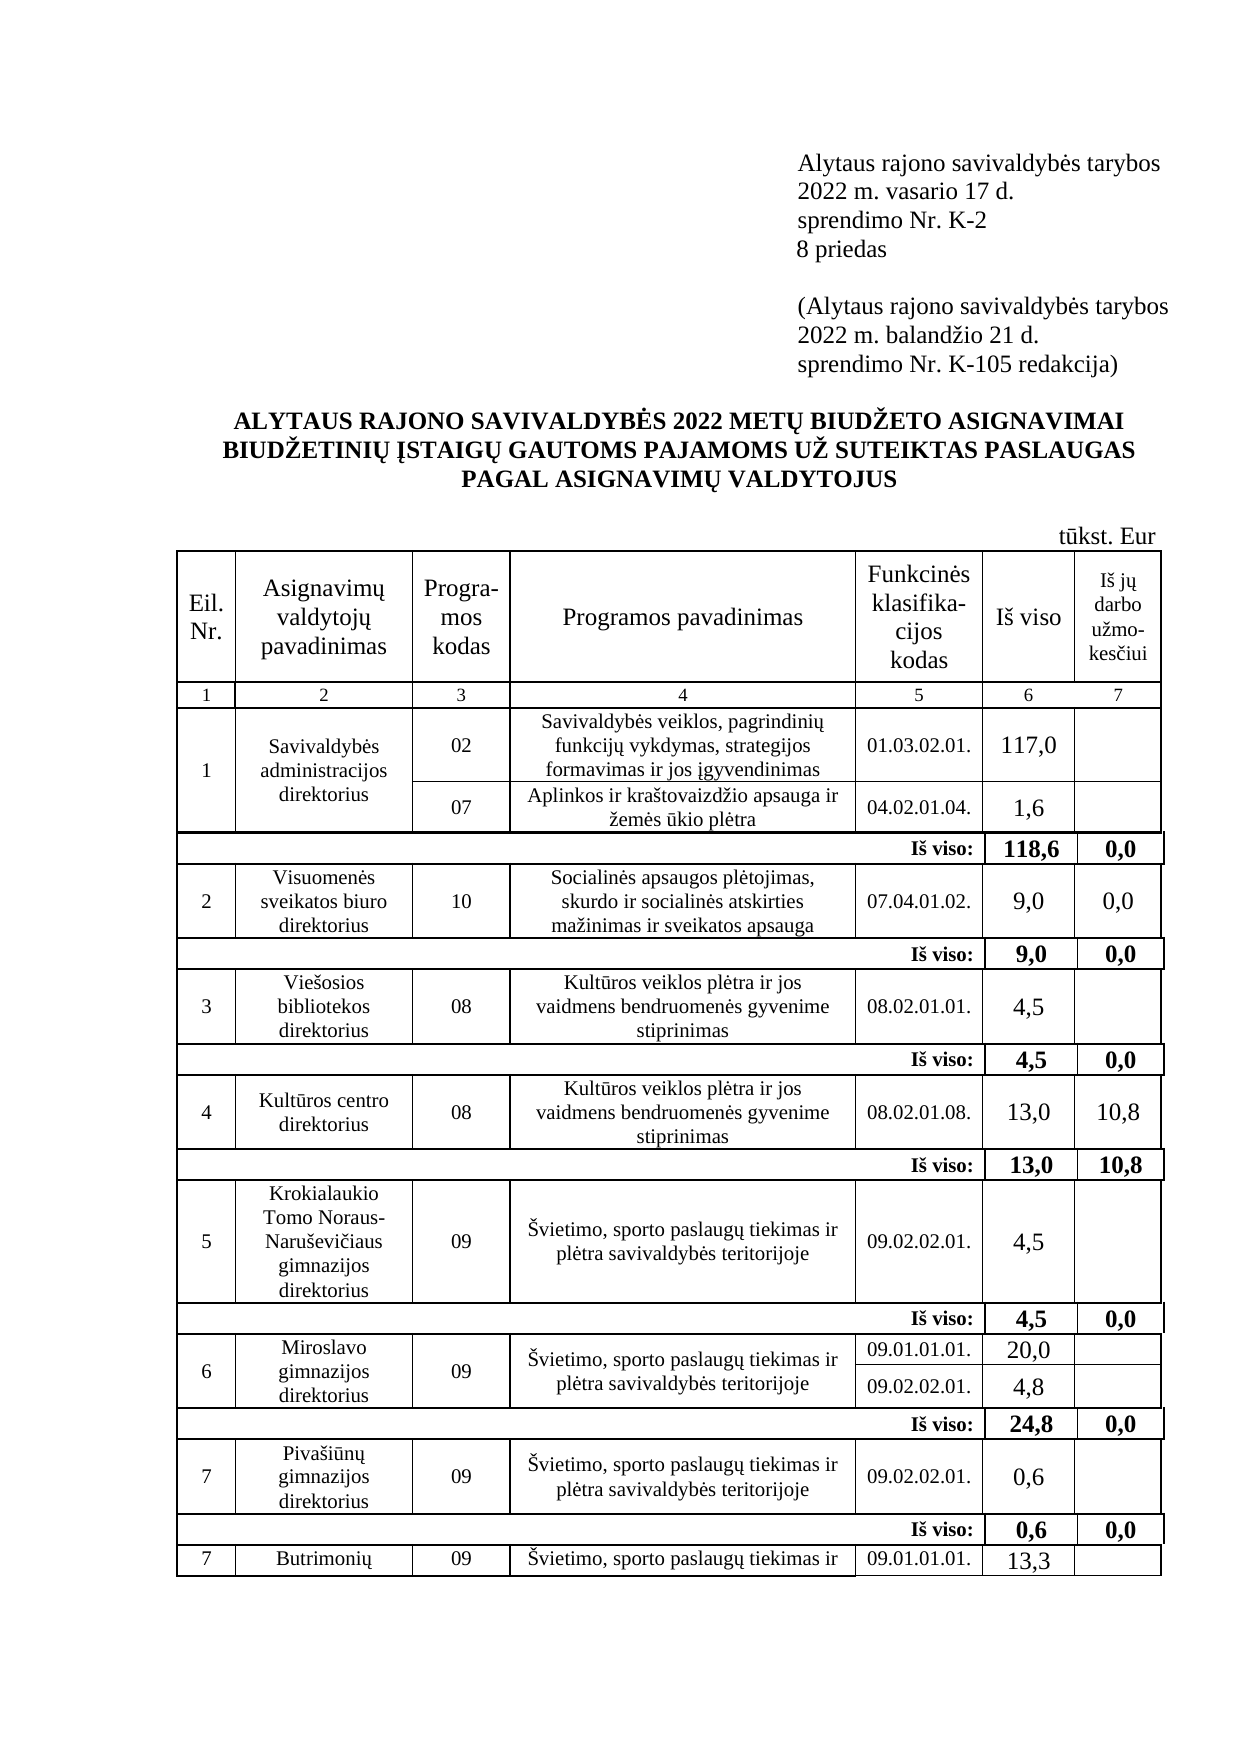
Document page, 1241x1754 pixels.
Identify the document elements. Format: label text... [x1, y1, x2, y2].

table_cell 7 [178, 1440, 235, 1513]
table_cell 13,3 [983, 1546, 1074, 1575]
table_cell 09.02.02.01. [856, 1440, 982, 1513]
table_cell 1 [178, 683, 234, 707]
table_cell 09 [413, 1546, 509, 1575]
table_cell 09.02.02.01. [856, 1181, 982, 1302]
table_cell 09 [413, 1440, 509, 1513]
table_header Progra-mos kodas [413, 552, 509, 681]
table_cell [1162, 681, 1184, 707]
table_header Iš viso [983, 552, 1074, 681]
table_cell 04.02.01.04. [856, 782, 982, 831]
table_cell 08 [413, 1076, 509, 1148]
text tūkst. Eur [1058, 521, 1181, 550]
table_cell [1162, 1333, 1184, 1364]
table_cell 5 [856, 683, 982, 707]
table_cell [1075, 1335, 1160, 1364]
table_cell Iš viso: [178, 1409, 984, 1438]
table_cell [1162, 781, 1184, 831]
text sprendimo Nr. K-105 redakcija) [177, 349, 1181, 378]
table_cell [1162, 1179, 1184, 1302]
table_cell 118,6 [986, 834, 1077, 863]
table_cell 0,6 [983, 1440, 1074, 1513]
table_cell 10 [413, 865, 509, 937]
table_cell Viešosios bibliotekos direktorius [236, 970, 412, 1042]
table_cell Miroslavo gimnazijos direktorius [236, 1335, 412, 1407]
table_cell 117,0 [983, 709, 1074, 781]
table_cell 6 [178, 1335, 235, 1407]
table_cell Aplinkos ir kraštovaizdžio apsauga ir žemės ūkio plėtra [511, 782, 855, 831]
table_cell [1162, 1544, 1184, 1575]
table_cell 6 [983, 683, 1075, 707]
table_cell 7 [178, 1546, 235, 1575]
table_cell 4 [178, 1076, 235, 1148]
table_header Asignavimų valdytojų pavadinimas [236, 552, 412, 681]
table_cell 07.04.01.02. [856, 865, 982, 937]
table_cell [1162, 863, 1184, 937]
table_cell Iš viso: [178, 939, 984, 968]
table_cell [1075, 1365, 1160, 1407]
table_cell Savivaldybės administracijos direktorius [236, 709, 412, 831]
table_cell 4,5 [983, 970, 1074, 1042]
table_cell Iš viso: [178, 1045, 984, 1074]
table_header Iš jų darbo užmo-kesčiui [1075, 552, 1160, 681]
table_cell 4,5 [986, 1045, 1077, 1074]
table_cell Švietimo, sporto paslaugų tiekimas ir [511, 1546, 855, 1575]
table_cell 0,6 [986, 1515, 1077, 1544]
table_cell 0,0 [1078, 939, 1163, 968]
table_cell 0,0 [1078, 1302, 1163, 1333]
text Alytaus rajono savivaldybės tarybos [177, 148, 1181, 176]
table_cell 3 [178, 970, 235, 1042]
table_header Eil. Nr. [178, 552, 235, 681]
table_cell Iš viso: [178, 1304, 984, 1333]
table_cell 1 [178, 709, 235, 831]
table_cell Visuomenės sveikatos biuro direktorius [236, 865, 412, 937]
table_cell 02 [413, 709, 509, 781]
table_cell 01.03.02.01. [856, 709, 982, 781]
table_cell 08.02.01.01. [856, 970, 982, 1042]
table_cell 1,6 [983, 782, 1074, 831]
table_cell 10,8 [1075, 1076, 1160, 1148]
table_cell 13,0 [986, 1150, 1077, 1179]
table_cell [1165, 1148, 1187, 1179]
table_header Funkcinės klasifika-cijos kodas [856, 552, 982, 681]
table_cell 0,0 [1075, 865, 1160, 937]
table_header [1164, 550, 1184, 595]
table_cell Iš viso: [178, 1150, 984, 1179]
table_cell Pivašiūnų gimnazijos direktorius [236, 1440, 412, 1513]
text 2022 m. vasario 17 d. [177, 176, 1181, 205]
table_cell 0,0 [1078, 1407, 1163, 1438]
table_cell Butrimonių [236, 1546, 412, 1575]
table_cell 08 [413, 970, 509, 1042]
table_cell [1075, 1546, 1160, 1575]
table_cell [1162, 1364, 1184, 1407]
table_cell 09 [413, 1181, 509, 1302]
table_cell [1165, 1513, 1187, 1544]
text 2022 m. balandžio 21 d. [177, 320, 1181, 349]
text ALYTAUS RAJONO SAVIVALDYBĖS 2022 METŲ BIUDŽETO ASIGNAVIMAI BIUDŽETINIŲ ĮSTAIGŲ GAUTOMS PAJAMOMS UŽ SUTEIKTAS PASLAUGAS PAGAL ASIGNAVIMŲ VALDYTOJUS [177, 406, 1181, 493]
table_cell Kultūros veiklos plėtra ir jos vaidmens bendruomenės gyvenime stiprinimas [511, 970, 855, 1042]
table_cell 09.02.02.01. [856, 1365, 982, 1407]
table_cell 0,0 [1078, 1515, 1163, 1544]
table_cell Švietimo, sporto paslaugų tiekimas ir plėtra savivaldybės teritorijoje [511, 1181, 855, 1302]
table_cell [1075, 970, 1160, 1042]
table_cell Švietimo, sporto paslaugų tiekimas ir plėtra savivaldybės teritorijoje [511, 1335, 855, 1407]
table_cell 09.01.01.01. [856, 1335, 982, 1364]
text 8 priedas [796, 234, 1181, 263]
table_cell 08.02.01.08. [856, 1076, 982, 1148]
table_cell Savivaldybės veiklos, pagrindinių funkcijų vykdymas, strategijos formavimas ir jos įgyvendinimas [511, 709, 855, 781]
text (Alytaus rajono savivaldybės tarybos [177, 291, 1181, 320]
table_cell 07 [413, 782, 509, 831]
table_cell 5 [178, 1181, 235, 1302]
table_cell Iš viso: [178, 1515, 984, 1544]
table_header Programos pavadinimas [511, 552, 855, 681]
table_cell Socialinės apsaugos plėtojimas, skurdo ir socialinės atskirties mažinimas ir sveikatos apsauga [511, 865, 855, 937]
table_cell [1165, 937, 1187, 968]
table_cell 4,5 [986, 1304, 1077, 1333]
table_cell [1075, 1440, 1160, 1513]
table_cell 7 [1075, 683, 1160, 707]
table_cell Kultūros veiklos plėtra ir jos vaidmens bendruomenės gyvenime stiprinimas [511, 1076, 855, 1148]
table_cell Švietimo, sporto paslaugų tiekimas ir plėtra savivaldybės teritorijoje [511, 1440, 855, 1513]
table_cell 9,0 [986, 939, 1077, 968]
table_cell 20,0 [983, 1335, 1074, 1364]
text sprendimo Nr. K-2 [177, 205, 1181, 234]
table_cell 9,0 [983, 865, 1074, 937]
table_cell 0,0 [1078, 831, 1163, 863]
table_cell 2 [178, 865, 235, 937]
table_cell [1162, 1438, 1184, 1513]
table_cell [1162, 707, 1184, 781]
table_cell 2 [236, 683, 412, 707]
table_cell [1165, 831, 1187, 863]
table_cell [1165, 1043, 1187, 1074]
table_cell 09 [413, 1335, 509, 1407]
table_cell [1075, 1181, 1160, 1302]
table_cell [1165, 1302, 1187, 1333]
table_cell Kultūros centro direktorius [236, 1076, 412, 1148]
table_cell [1162, 968, 1184, 1042]
table_cell Krokialaukio Tomo Noraus-Naruševičiaus gimnazijos direktorius [236, 1181, 412, 1302]
table_cell 4,8 [983, 1365, 1074, 1407]
table_cell 10,8 [1078, 1150, 1163, 1179]
table_cell 09.01.01.01. [856, 1546, 982, 1575]
table_cell 0,0 [1078, 1045, 1163, 1074]
table_cell 3 [413, 683, 509, 707]
table_cell 4,5 [983, 1181, 1074, 1302]
table_cell [1162, 1074, 1184, 1148]
table_cell [1165, 1407, 1187, 1438]
table_cell Iš viso: [178, 834, 984, 863]
table_cell [1075, 709, 1160, 781]
table_cell 13,0 [983, 1076, 1074, 1148]
table_cell [1075, 782, 1160, 831]
table_cell [1162, 595, 1184, 681]
table_cell 4 [511, 683, 855, 707]
table_cell 24,8 [986, 1409, 1077, 1438]
